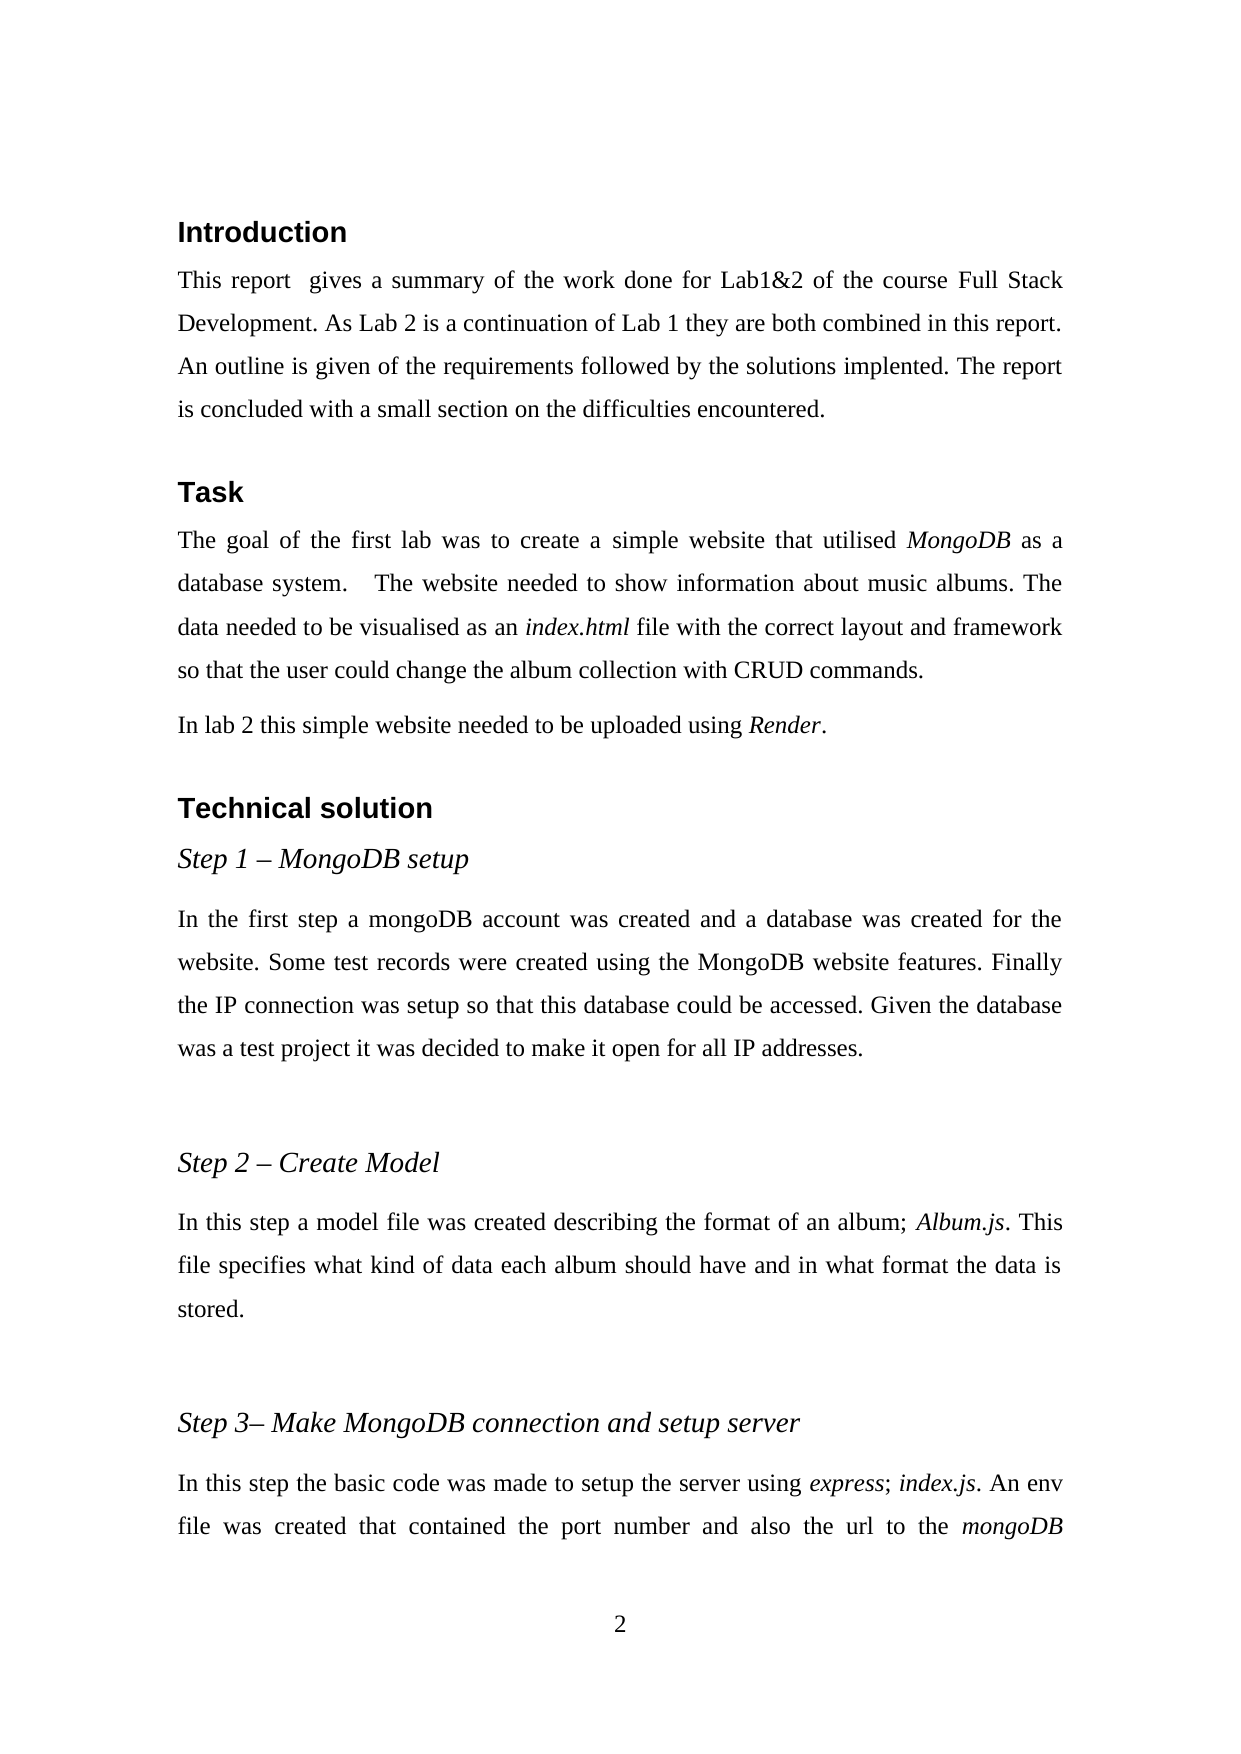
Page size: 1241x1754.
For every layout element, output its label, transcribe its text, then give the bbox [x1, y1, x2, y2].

text In lab 2 this simple website needed to be uploaded using Render. [177, 710, 1063, 739]
text In this step the basic code was made to setup the server using express; index.js. An env file was created that contained the port number and also the url to the mongoDB [177, 1468, 1063, 1540]
text Step 1 – MongoDB setup [177, 841, 1063, 875]
text Step 3– Make MongoDB connection and setup server [177, 1405, 1063, 1438]
subtitle Task [177, 475, 1063, 508]
subtitle Introduction [177, 215, 1063, 248]
text This report gives a summary of the work done for Lab1&2 of the course Full Stack Development. As Lab 2 is a continuation of Lab 1 they are both combined in this report. An outline is given of the requirements followed by the solutions implented. The report is concluded with a small section on the difficulties encountered. [177, 265, 1063, 423]
text In this step a model file was created describing the format of an album; Album.js. This file specifies what kind of data each album should have and in what format the data is stored. [177, 1207, 1063, 1322]
text Step 2 – Create Model [177, 1145, 1063, 1178]
subtitle Technical solution [177, 791, 1063, 824]
text The goal of the first lab was to create a simple website that utilised MongoDB as a database system. The website needed to show information about music albums. The data needed to be visualised as an index.html file with the correct layout and framework so that the user could change the album collection with CRUD commands. [177, 525, 1063, 683]
text In the first step a mongoDB account was created and a database was created for the website. Some test records were created using the MongoDB website features. Finally the IP connection was setup so that this database could be accessed. Given the database was a test project it was decided to make it open for all IP addresses. [177, 904, 1063, 1062]
